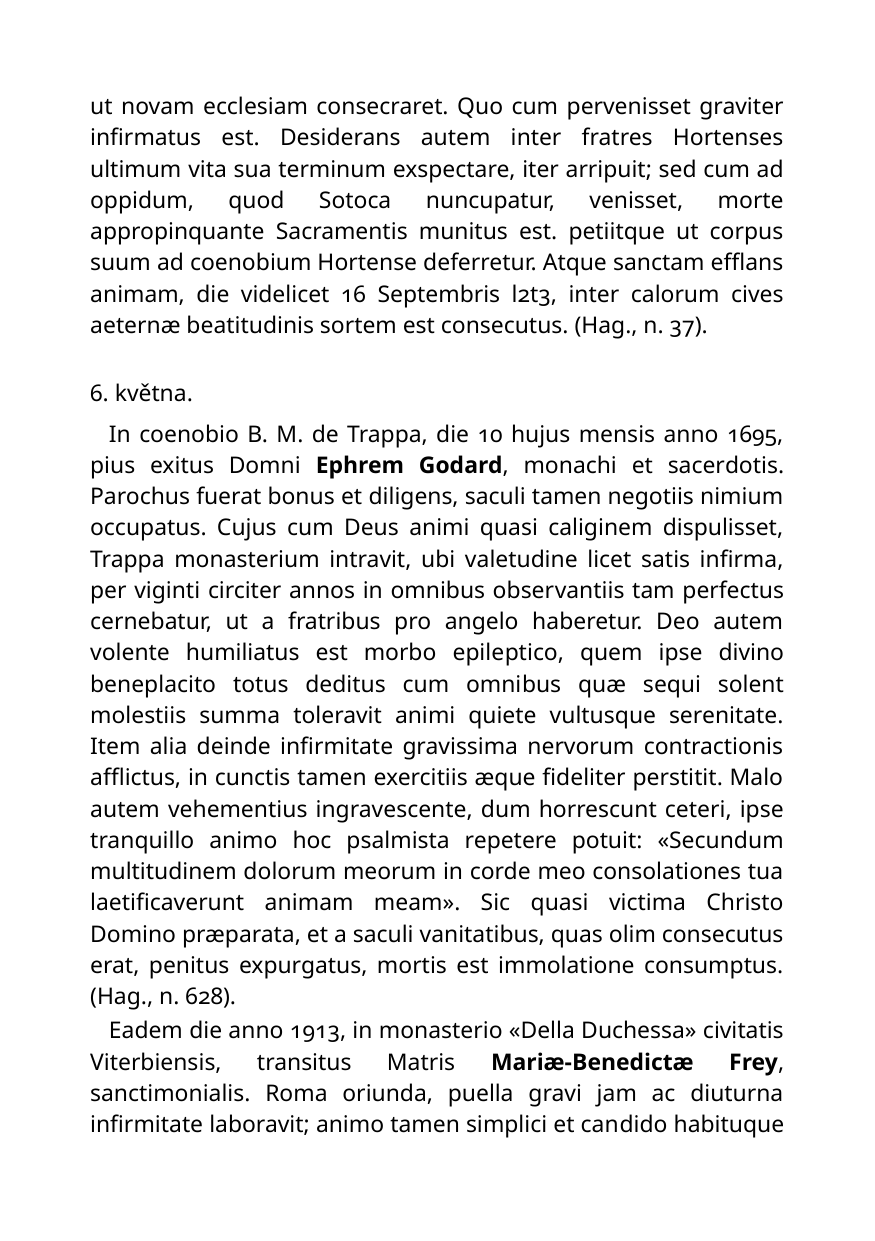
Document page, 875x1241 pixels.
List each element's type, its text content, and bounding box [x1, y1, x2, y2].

text ut novam ecclesiam consecraret. Quo cum pervenisset graviter infirmatus est. Desiderans autem inter fratres Hortenses ultimum vita sua terminum exspectare, iter arripuit; sed cum ad oppidum, quod Sotoca nuncupatur, venisset, morte appropinquante Sacramentis munitus est. petiitque ut corpus suum ad coenobium Hortense deferretur. Atque sanctam efflans animam, die videlicet 16 Septembris l2t3, inter calorum cives aeternæ beatitudinis sortem est consecutus. (Hag., n. 37). [90, 90, 784, 340]
text 6. května. [90, 377, 784, 408]
text Eadem die anno 1913, in monasterio «Della Duchessa» civitatis Viterbiensis, transitus Matris Mariæ-Benedictæ Frey, sanctimonialis. Roma oriunda, puella gravi jam ac diuturna infirmitate laboravit; animo tamen simplici et can­dido habituque [90, 1014, 784, 1139]
text In coenobio B. M. de Trappa, die 10 hujus mensis anno 1695, pius exitus Domni Ephrem Godard, monachi et sacer­dotis. Parochus fuerat bonus et diligens, saculi tamen negotiis nimium occupatus. Cujus cum Deus animi quasi caliginem dispulisset, Trappa monasterium intravit, ubi valetudine licet satis infirma, per viginti circiter annos in omnibus obser­vantiis tam perfectus cernebatur, ut a fratribus pro angelo haberetur. Deo autem volente humiliatus est morbo epile­ptico, quem ipse divino beneplacito totus deditus cum omni­bus quæ sequi solent molestiis summa toleravit animi quiete vultusque serenitate. Item alia deinde infirmitate gravissima nervorum contractionis afflictus, in cunctis tamen exercitiis æque fideliter perstitit. Malo autem vehementius ingrave­scente, dum horrescunt ceteri, ipse tranquillo animo hoc psalmista repetere potuit: «Secundum multitudinem dolorum meorum in corde meo consolationes tua laetificaverunt ani­mam meam». Sic quasi victima Christo Domino præparata, et a saculi vanitatibus, quas olim consecutus erat, penitus expurgatus, mortis est immolatione consumptus. (Hag., n. 628). [90, 417, 784, 1011]
